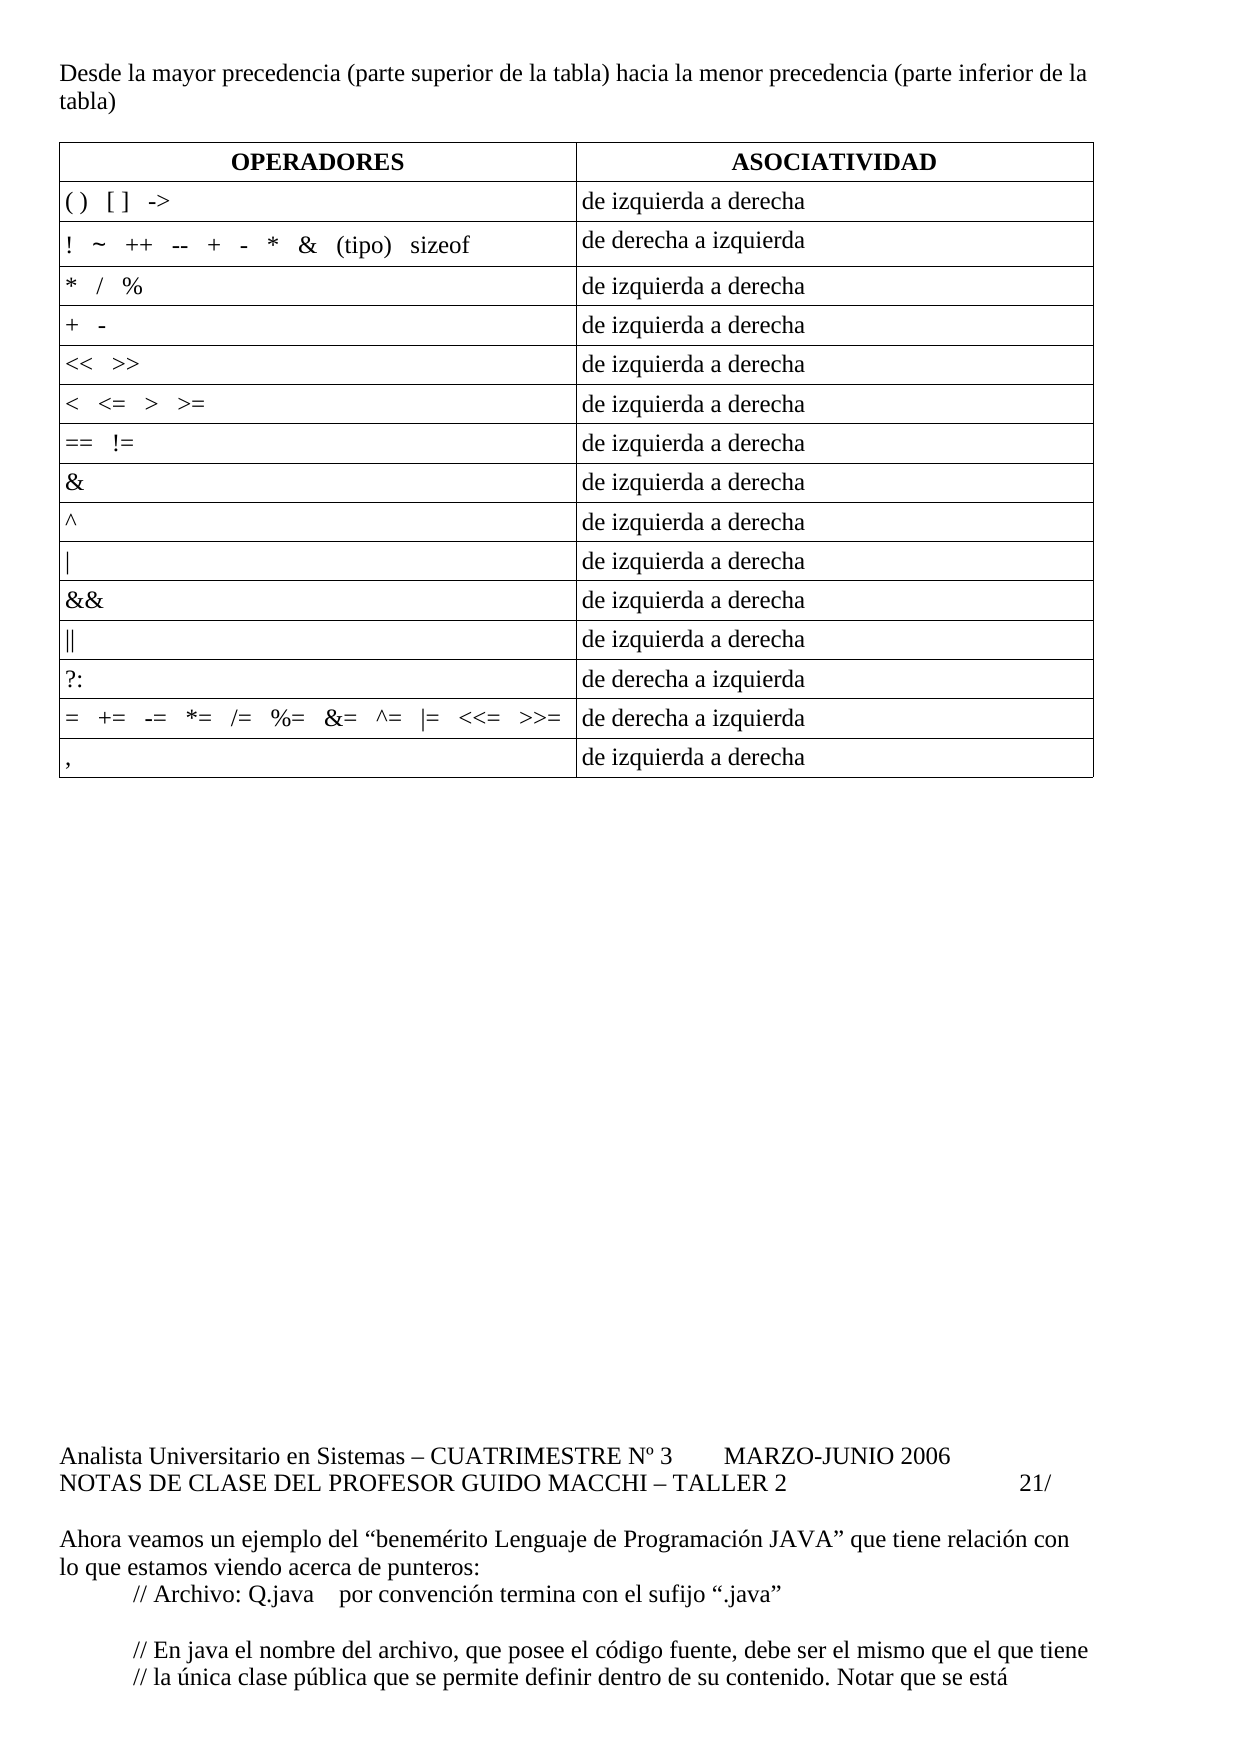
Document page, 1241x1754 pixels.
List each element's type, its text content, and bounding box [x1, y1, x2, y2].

table_cell de izquierda a derecha [577, 424, 1093, 463]
table_cell ! ~ ++ -- + - * & (tipo) sizeof [60, 222, 576, 266]
table_cell de izquierda a derecha [577, 739, 1093, 777]
table_cell de izquierda a derecha [577, 621, 1093, 659]
table_cell || [60, 621, 576, 659]
table_cell de izquierda a derecha [577, 581, 1093, 620]
text NOTAS DE CLASE DEL PROFESOR GUIDO MACCHI – TALLER 2 21/ [59, 1469, 1093, 1497]
table_cell & [60, 464, 576, 502]
table_cell ^ [60, 503, 576, 541]
text // Archivo: Q.java por convención termina con el sufijo “.java” [59, 1580, 1093, 1608]
table_cell + - [60, 306, 576, 345]
table_cell == != [60, 424, 576, 463]
table_cell de izquierda a derecha [577, 182, 1093, 221]
table_cell de derecha a izquierda [577, 222, 1093, 266]
table_header ASOCIATIVIDAD [577, 143, 1093, 181]
table_cell de izquierda a derecha [577, 306, 1093, 345]
table_cell de izquierda a derecha [577, 503, 1093, 541]
text Analista Universitario en Sistemas – CUATRIMESTRE Nº 3 MARZO-JUNIO 2006 [59, 1442, 1093, 1469]
table_cell = += -= *= /= %= &= ^= |= <<= >>= [60, 699, 576, 738]
text Desde la mayor precedencia (parte superior de la tabla) hacia la menor precedencia (parte inferior de la tabla) [59, 59, 1093, 114]
table_cell de izquierda a derecha [577, 542, 1093, 580]
table_cell de izquierda a derecha [577, 464, 1093, 502]
table_cell && [60, 581, 576, 620]
table_cell , [60, 739, 576, 777]
table_cell < <= > >= [60, 385, 576, 423]
table_header OPERADORES [60, 143, 576, 181]
table_cell << >> [60, 346, 576, 384]
table_cell * / % [60, 267, 576, 305]
table_cell de derecha a izquierda [577, 699, 1093, 738]
table_cell de izquierda a derecha [577, 385, 1093, 423]
text // En java el nombre del archivo, que posee el código fuente, debe ser el mismo que el que tiene [59, 1636, 1093, 1663]
table_cell de izquierda a derecha [577, 267, 1093, 305]
table_cell de izquierda a derecha [577, 346, 1093, 384]
text Ahora veamos un ejemplo del “benemérito Lenguaje de Programación JAVA” que tiene relación con lo que estamos viendo acerca de punteros: [59, 1525, 1093, 1580]
text // la única clase pública que se permite definir dentro de su contenido. Notar que se está [59, 1663, 1093, 1691]
table_cell de derecha a izquierda [577, 660, 1093, 698]
table_cell | [60, 542, 576, 580]
table_cell ( ) [ ] -> [60, 182, 576, 221]
table_cell ?: [60, 660, 576, 698]
